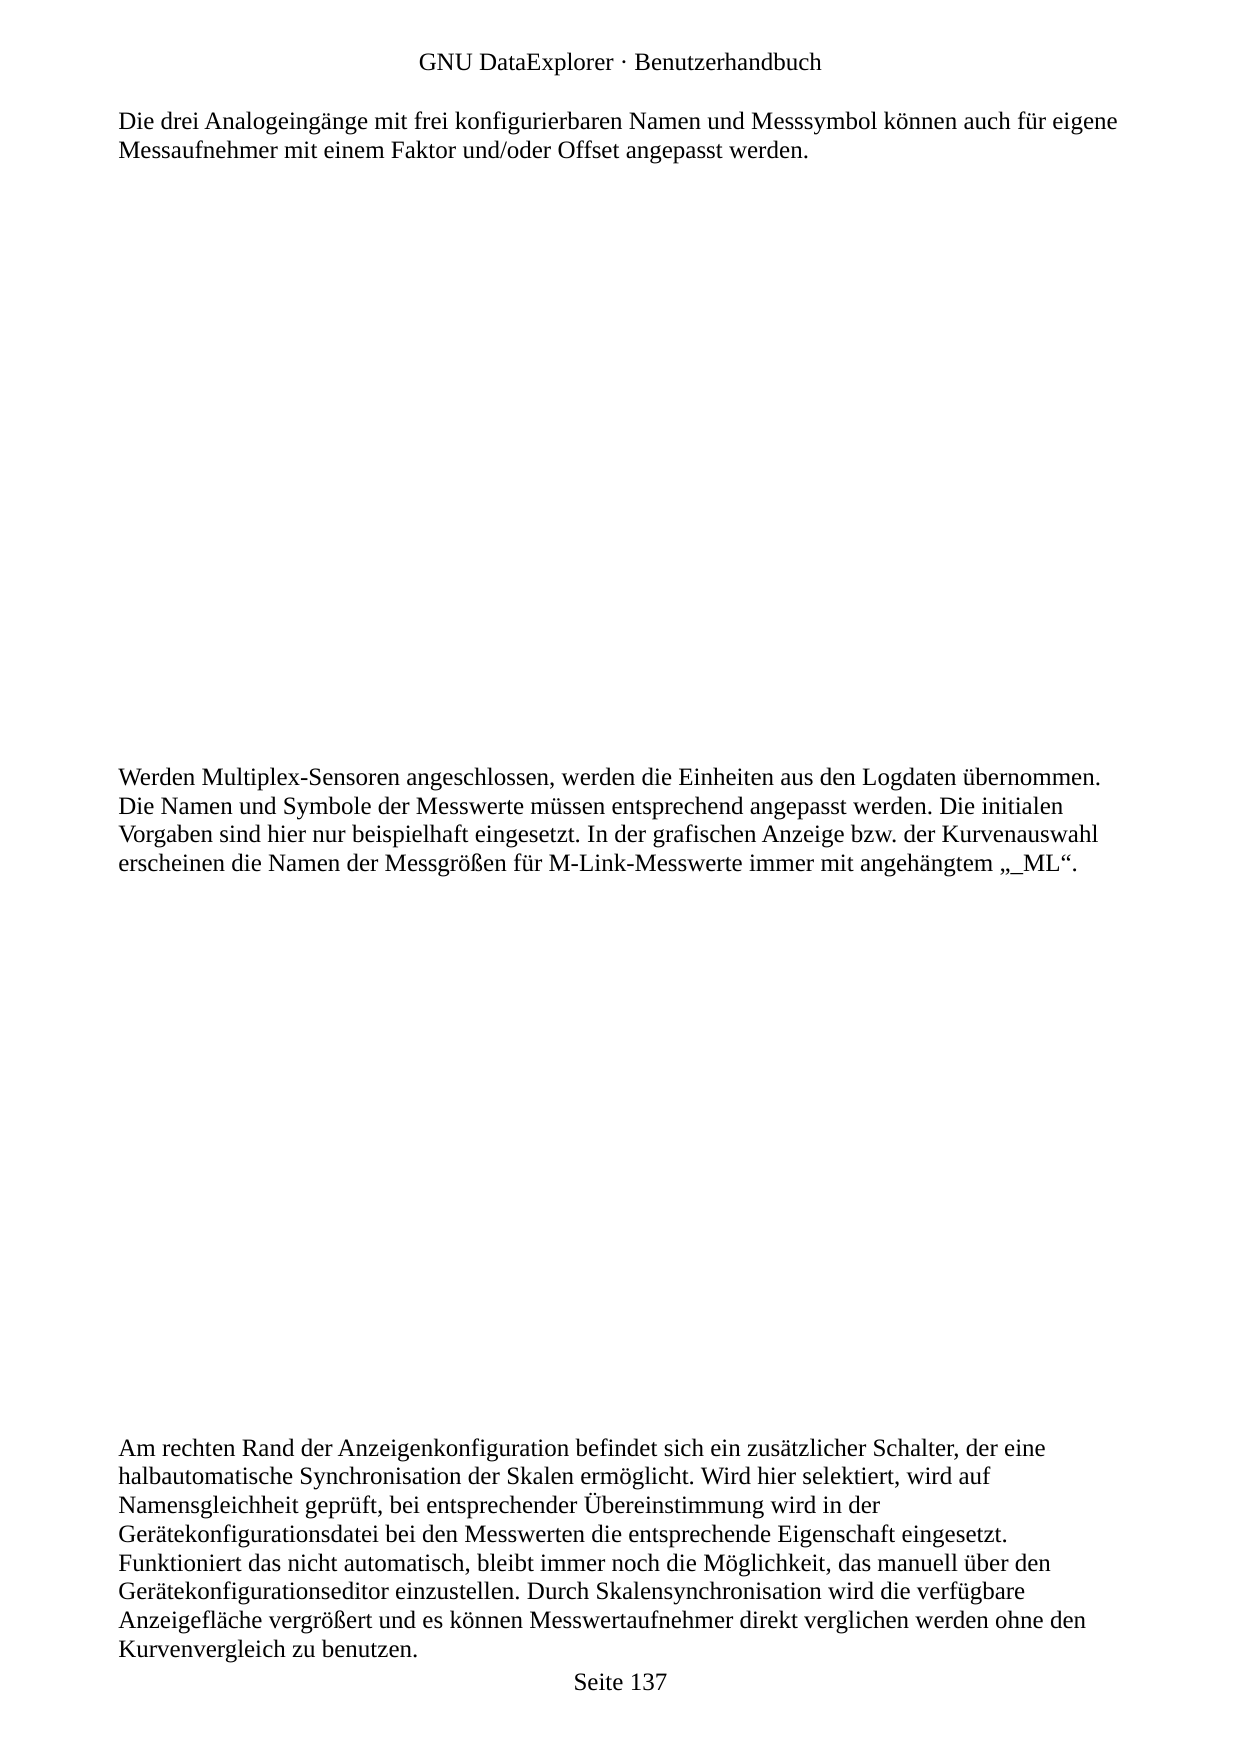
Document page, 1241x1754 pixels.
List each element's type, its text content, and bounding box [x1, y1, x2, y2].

text Am rechten Rand der Anzeigenkonfiguration befindet sich ein zusätzlicher Schalter, der eine halbautomatische Synchronisation der Skalen ermöglicht. Wird hier selektiert, wird auf Namensgleichheit geprüft, bei entsprechender Übereinstimmung wird in der Gerätekonfigurationsdatei bei den Messwerten die entsprechende Eigenschaft eingesetzt. Funktioniert das nicht automatisch, bleibt immer noch die Möglichkeit, das manuell über den Gerätekonfigurationseditor einzustellen. Durch Skalensynchronisation wird die verfügbare Anzeigefläche vergrößert und es können Messwertaufnehmer direkt verglichen werden ohne den Kurvenvergleich zu benutzen. [118, 1433, 1122, 1663]
text Die drei Analogeingänge mit frei konfigurierbaren Namen und Messsymbol können auch für eigene Messaufnehmer mit einem Faktor und/oder Offset angepasst werden. [118, 106, 1122, 164]
text Werden Multiplex-Sensoren angeschlossen, werden die Einheiten aus den Logdaten übernommen. Die Namen und Symbole der Messwerte müssen entsprechend angepasst werden. Die initialen Vorgaben sind hier nur beispielhaft eingesetzt. In der grafischen Anzeige bzw. der Kurvenauswahl erscheinen die Namen der Messgrößen für M-Link-Messwerte immer mit angehängtem „_ML“. [118, 176, 1122, 877]
